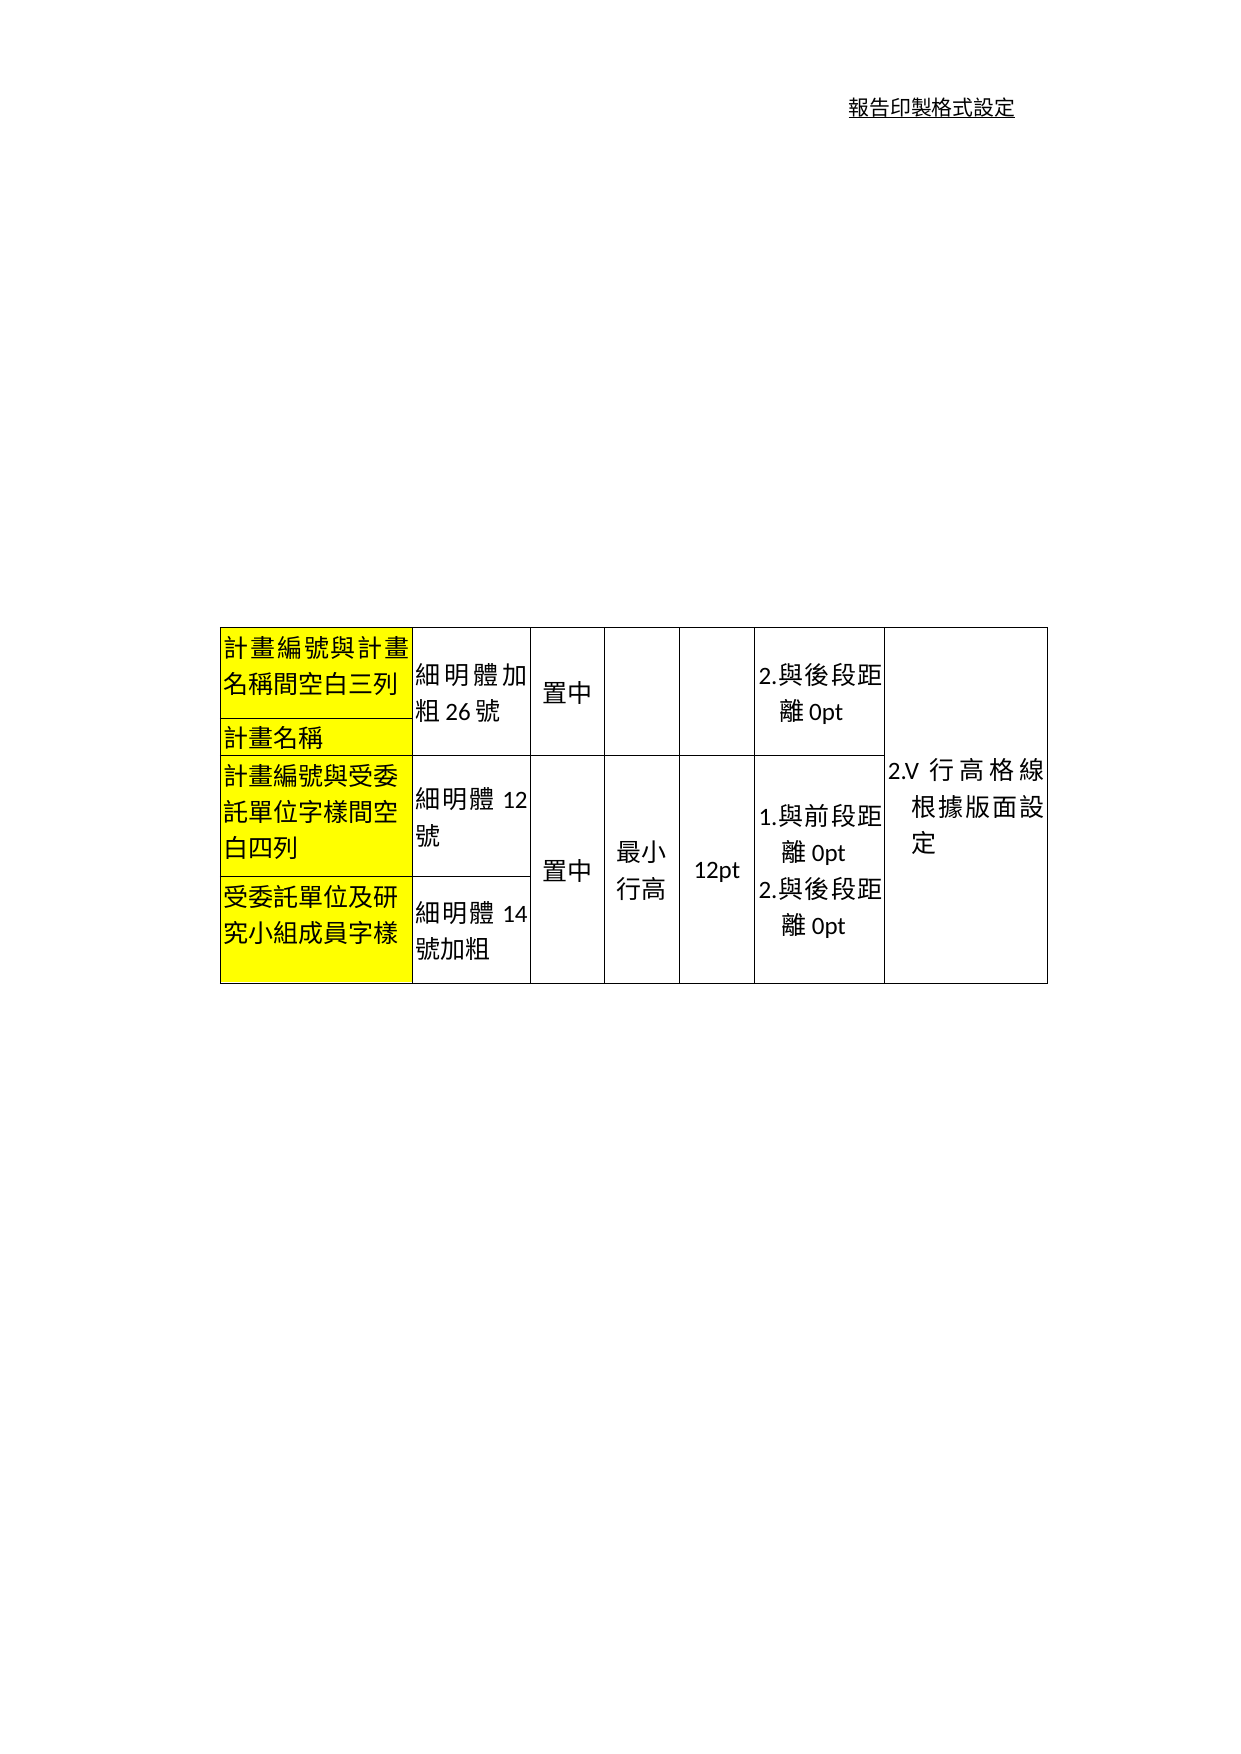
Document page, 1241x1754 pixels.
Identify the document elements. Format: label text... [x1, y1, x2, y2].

table_cell 細明體加粗26號 [413, 628, 530, 755]
table_cell 細明體14號加粗 [413, 877, 530, 982]
table_cell 計畫編號與受委託單位字樣間空白四列 [221, 756, 412, 876]
table_cell 受委託單位及研究小組成員字樣 [221, 877, 412, 982]
table_cell [680, 628, 754, 755]
table_cell 置中 [531, 628, 604, 755]
table_cell 2.V行高格線根據版面設定 [885, 628, 1047, 982]
table_cell [605, 628, 679, 755]
table_cell 置中 [531, 756, 604, 982]
table_cell 2.與後段距離0pt [755, 628, 884, 755]
table_cell 細明體12號 [413, 756, 530, 876]
table_cell 計畫名稱 [221, 719, 412, 755]
table_cell 1.與前段距離0pt 2.與後段距離0pt [755, 756, 884, 982]
table_cell 12pt [680, 756, 754, 982]
table_cell 最小行高 [605, 756, 679, 982]
table_cell 計畫編號與計畫名稱間空白三列 [221, 628, 412, 718]
